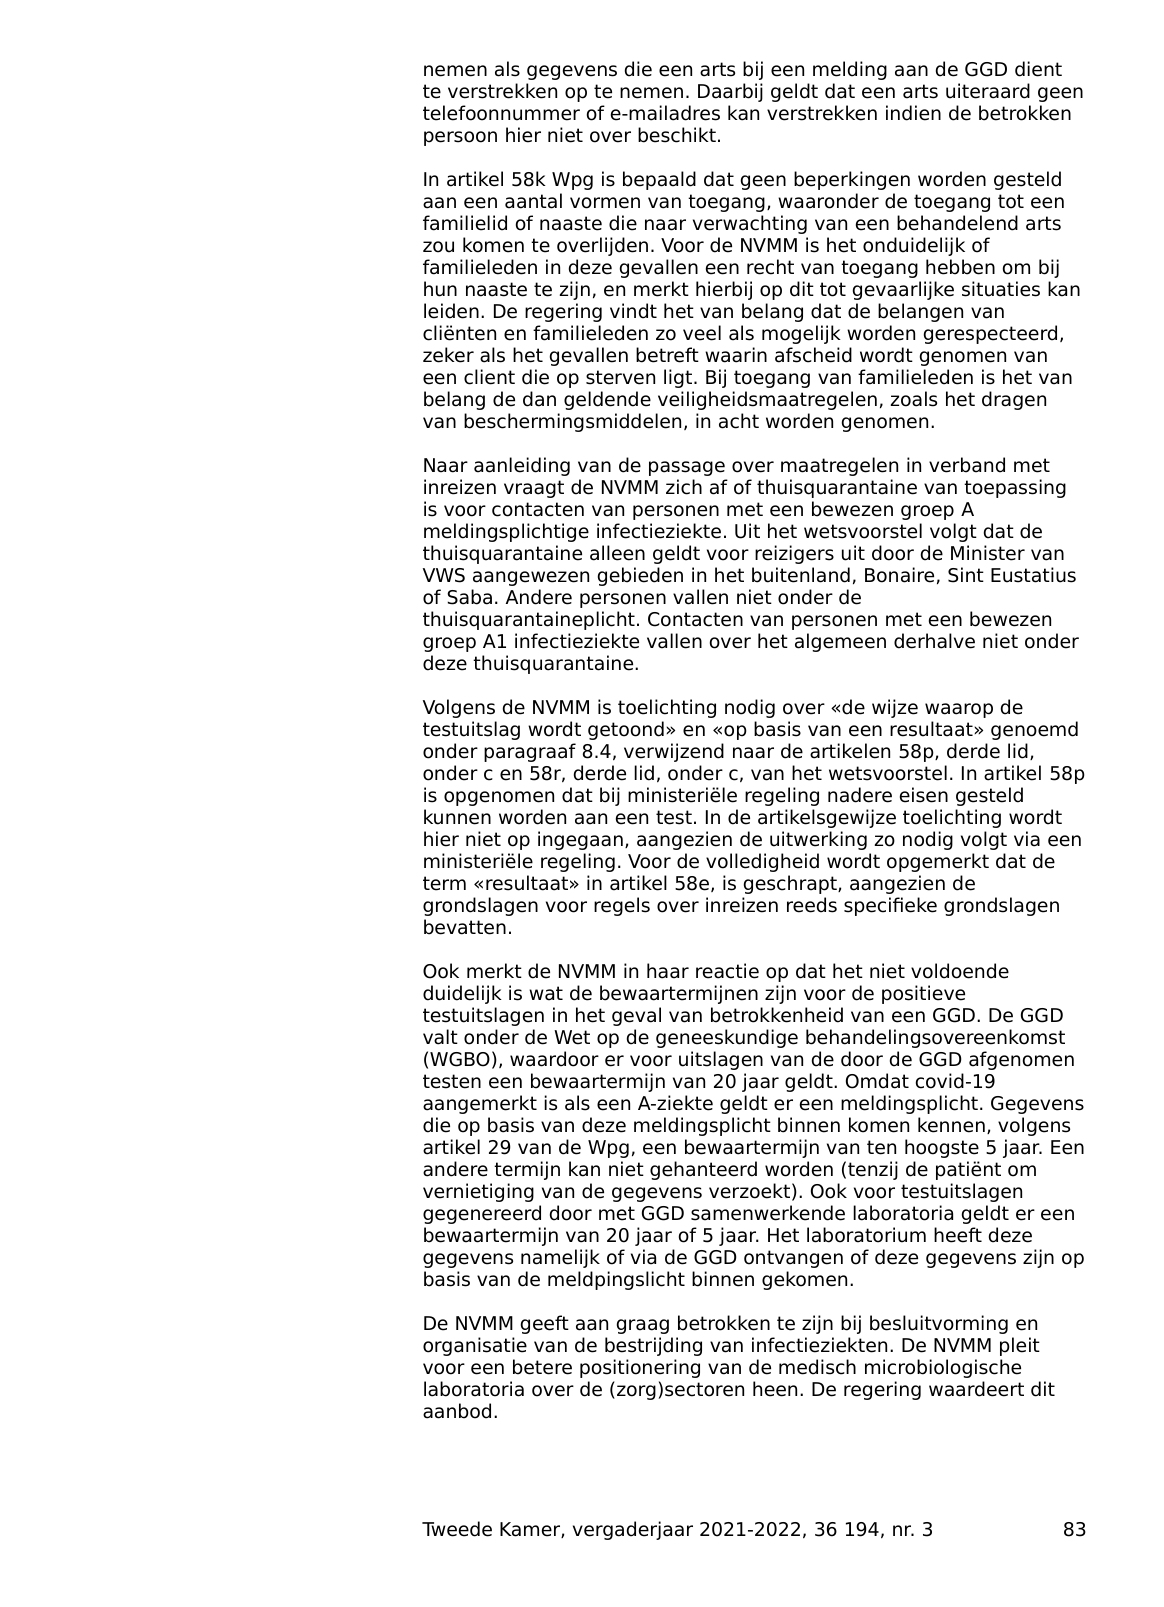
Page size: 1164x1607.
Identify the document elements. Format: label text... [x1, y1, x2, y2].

text Ook merkt de NVMM in haar reactie op dat het niet voldoende duidelijk is wat de bewaartermijnen zijn voor de positieve testuitslagen in het geval van betrokkenheid van een GGD. De GGD valt onder de Wet op de geneeskundige behandelingsovereenkomst (WGBO), waardoor er voor uitslagen van de door de GGD afgenomen testen een bewaartermijn van 20 jaar geldt. Omdat covid-19 aangemerkt is als een A-ziekte geldt er een meldingsplicht. Gegevens die op basis van deze meldingsplicht binnen komen kennen, volgens artikel 29 van de Wpg, een bewaartermijn van ten hoogste 5 jaar. Een andere termijn kan niet gehanteerd worden (tenzij de patiënt om vernietiging van de gegevens verzoekt). Ook voor testuitslagen gegenereerd door met GGD samenwerkende laboratoria geldt er een bewaartermijn van 20 jaar of 5 jaar. Het laboratorium heeft deze gegevens namelijk of via de GGD ontvangen of deze gegevens zijn op basis van de meldpingslicht binnen gekomen. [422, 961, 1087, 1291]
text De NVMM geeft aan graag betrokken te zijn bij besluitvorming en organisatie van de bestrijding van infectieziekten. De NVMM pleit voor een betere positionering van de medisch microbiologische laboratoria over de (zorg)sectoren heen. De regering waardeert dit aanbod. [422, 1313, 1087, 1423]
text Volgens de NVMM is toelichting nodig over «de wijze waarop de testuitslag wordt getoond» en «op basis van een resultaat» genoemd onder paragraaf 8.4, verwijzend naar de artikelen 58p, derde lid, onder c en 58r, derde lid, onder c, van het wetsvoorstel. In artikel 58p is opgenomen dat bij ministeriële regeling nadere eisen gesteld kunnen worden aan een test. In de artikelsgewijze toelichting wordt hier niet op ingegaan, aangezien de uitwerking zo nodig volgt via een ministeriële regeling. Voor de volledigheid wordt opgemerkt dat de term «resultaat» in artikel 58e, is geschrapt, aangezien de grondslagen voor regels over inreizen reeds specifieke grondslagen bevatten. [422, 697, 1087, 939]
text nemen als gegevens die een arts bij een melding aan de GGD dient te verstrekken op te nemen. Daarbij geldt dat een arts uiteraard geen telefoonnummer of e-mailadres kan verstrekken indien de betrokken persoon hier niet over beschikt. [422, 59, 1087, 147]
text Naar aanleiding van de passage over maatregelen in verband met inreizen vraagt de NVMM zich af of thuisquarantaine van toepassing is voor contacten van personen met een bewezen groep A meldingsplichtige infectieziekte. Uit het wetsvoorstel volgt dat de thuisquarantaine alleen geldt voor reizigers uit door de Minister van VWS aangewezen gebieden in het buitenland, Bonaire, Sint Eustatius of Saba. Andere personen vallen niet onder de thuisquarantaineplicht. Contacten van personen met een bewezen groep A1 infectieziekte vallen over het algemeen derhalve niet onder deze thuisquarantaine. [422, 455, 1087, 675]
text In artikel 58k Wpg is bepaald dat geen beperkingen worden gesteld aan een aantal vormen van toegang, waaronder de toegang tot een familielid of naaste die naar verwachting van een behandelend arts zou komen te overlijden. Voor de NVMM is het onduidelijk of familieleden in deze gevallen een recht van toegang hebben om bij hun naaste te zijn, en merkt hierbij op dit tot gevaarlijke situaties kan leiden. De regering vindt het van belang dat de belangen van cliënten en familieleden zo veel als mogelijk worden gerespecteerd, zeker als het gevallen betreft waarin afscheid wordt genomen van een client die op sterven ligt. Bij toegang van familieleden is het van belang de dan geldende veiligheidsmaatregelen, zoals het dragen van beschermingsmiddelen, in acht worden genomen. [422, 169, 1087, 433]
